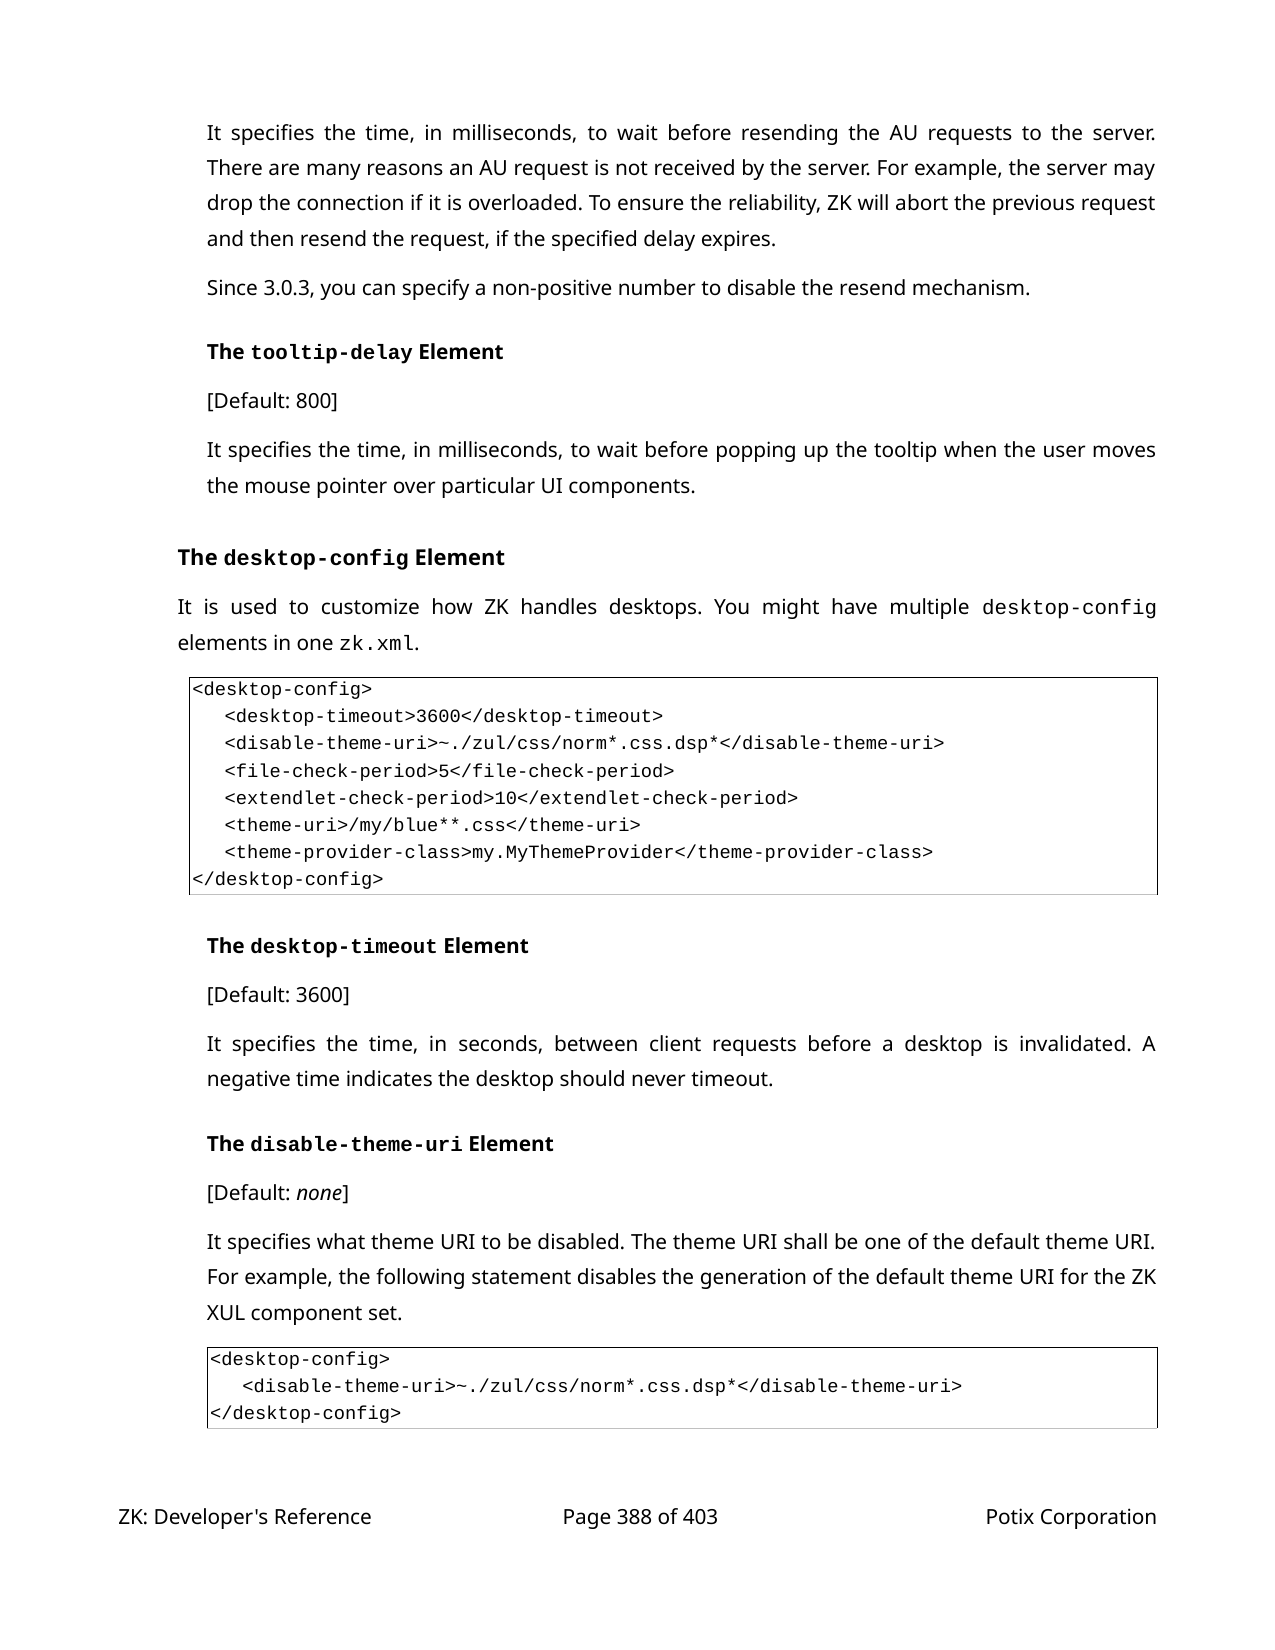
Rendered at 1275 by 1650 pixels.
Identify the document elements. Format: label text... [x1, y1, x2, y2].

text </desktop-config> [208, 1401, 1157, 1428]
text It specifies the time, in milliseconds, to wait before popping up the tooltip when the user moves the mouse pointer over particular UI components. [207, 436, 1157, 499]
text <theme-provider-class>my.MyThemeProvider</theme-provider-class> [190, 840, 1157, 864]
text It is used to customize how ZK handles desktops. You might have multiple desktop-config elements in one zk.xml. [177, 592, 1157, 656]
text <file-check-period>5</file-check-period> [190, 758, 1157, 783]
text <disable-theme-uri>~./zul/css/norm*.css.dsp*</disable-theme-uri> [208, 1374, 1157, 1398]
text <desktop-timeout>3600</desktop-timeout> [190, 704, 1157, 728]
text <disable-theme-uri>~./zul/css/norm*.css.dsp*</disable-theme-uri> [190, 731, 1157, 756]
subtitle The desktop-timeout Element [207, 931, 1157, 960]
text Since 3.0.3, you can specify a non-positive number to disable the resend mechanism. [207, 273, 1157, 301]
text [Default: 800] [207, 387, 1157, 415]
subtitle The desktop-config Element [177, 541, 1157, 572]
text <desktop-config> [190, 678, 1157, 701]
text </desktop-config> [190, 867, 1157, 894]
subtitle The tooltip-delay Element [207, 337, 1157, 366]
text It specifies the time, in milliseconds, to wait before resending the AU requests to the server. There are many reasons an AU request is not received by the server. For example, the server may drop the connection if it is overloaded. To ensure the reliability, ZK will abort the previous request and then resend the request, if the specified delay expires. [207, 118, 1157, 252]
text It specifies the time, in seconds, between client requests before a desktop is invalidated. A negative time indicates the desktop should never timeout. [207, 1029, 1157, 1093]
text [Default: none] [207, 1178, 1157, 1207]
text <extendlet-check-period>10</extendlet-check-period> [190, 786, 1157, 810]
subtitle The disable-theme-uri Element [207, 1129, 1157, 1158]
text [Default: 3600] [207, 980, 1157, 1008]
text It specifies what theme URI to be disabled. The theme URI shall be one of the default theme URI. For example, the following statement disables the generation of the default theme URI for the ZK XUL component set. [207, 1227, 1157, 1326]
text <theme-uri>/my/blue**.css</theme-uri> [190, 813, 1157, 837]
text <desktop-config> [208, 1348, 1157, 1371]
